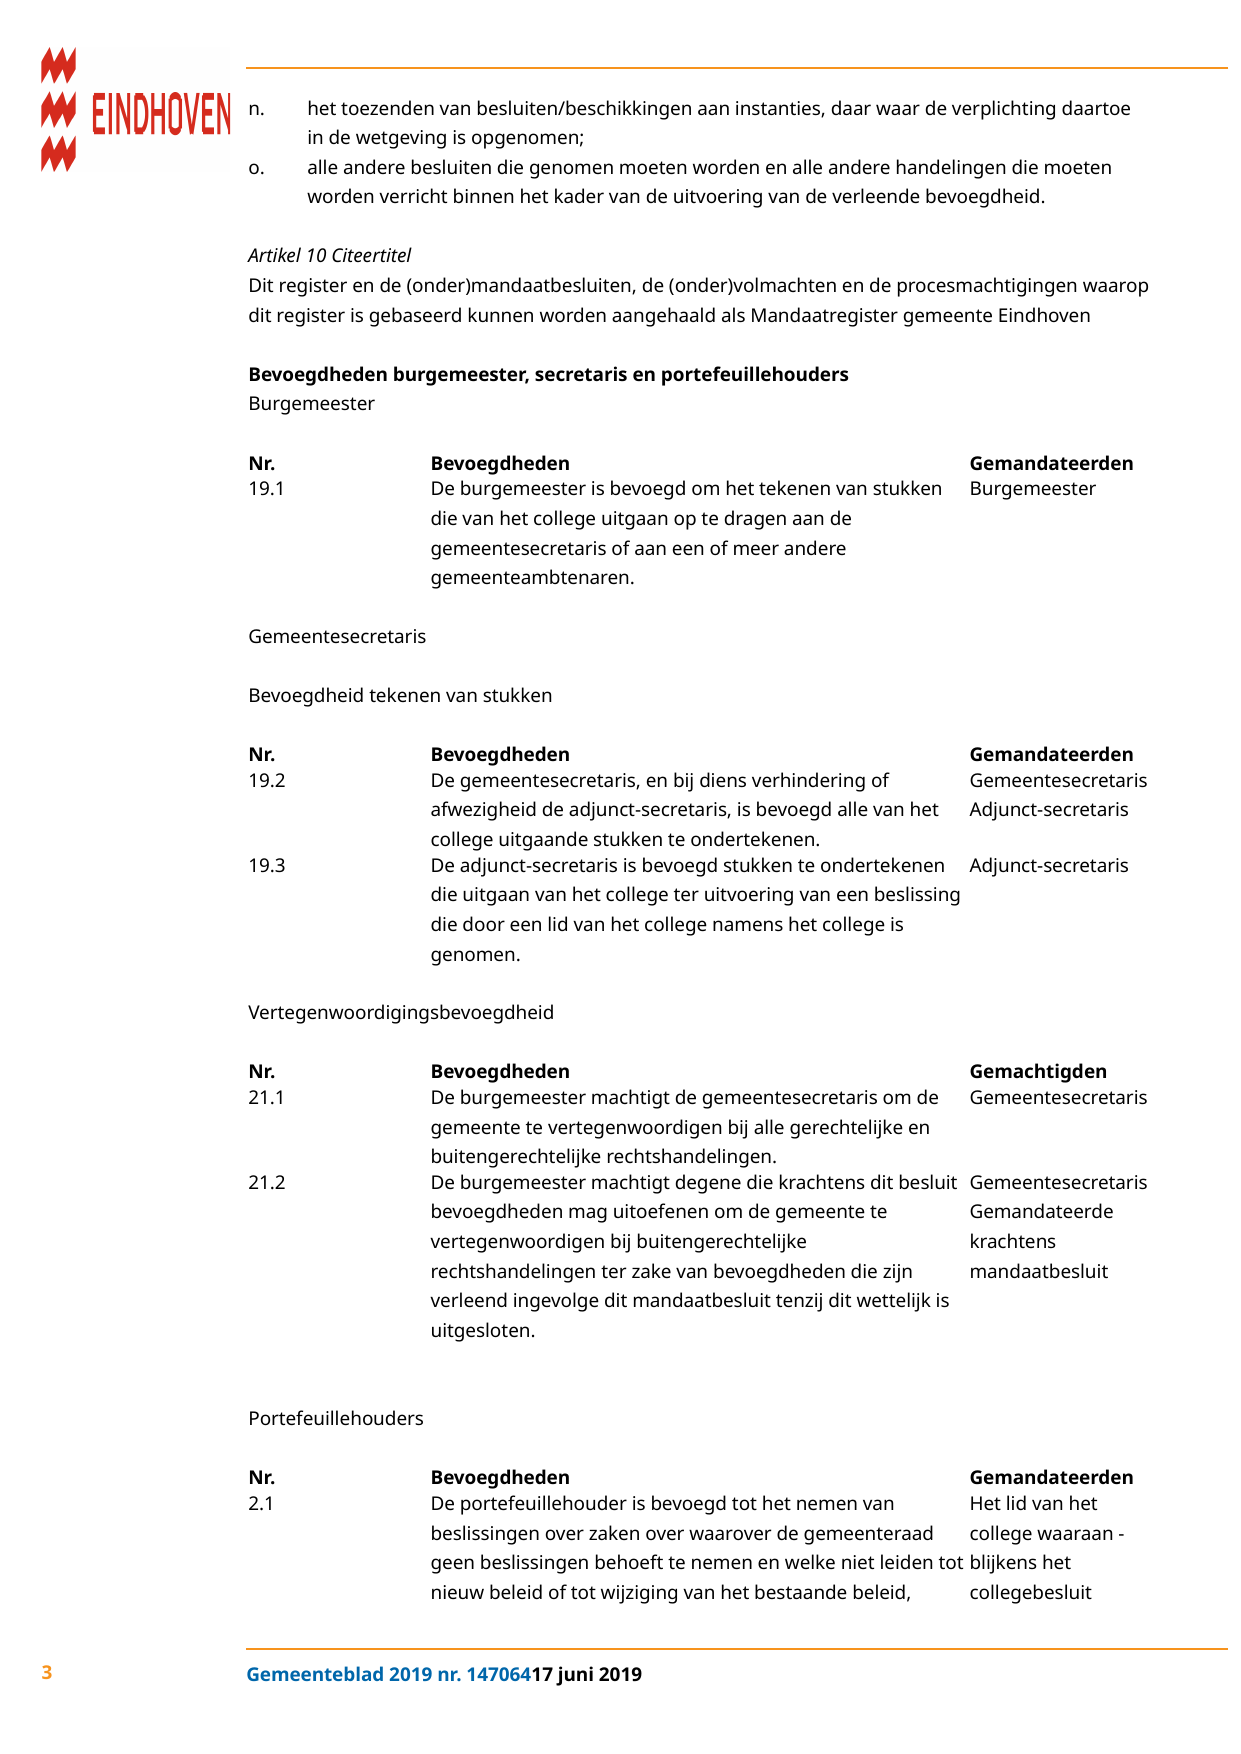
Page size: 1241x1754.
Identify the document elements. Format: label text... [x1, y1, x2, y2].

table_cell De burgemeester machtigt degene die krachtens dit besluit bevoegdheden mag uitoefenen om de gemeente te vertegenwoordigen bij buitengerechtelijke rechtshandelingen ter zake van bevoegdheden die zijn verleend ingevolge dit mandaatbesluit tenzij dit wettelijk is uitgesloten. [430, 1169, 969, 1372]
text Dit register en de (onder)mandaatbesluiten, de (onder)volmachten en de procesmachtigingen waarop dit register is gebaseerd kunnen worden aangehaald als Mandaatregister gemeente Eindhoven [248, 272, 1152, 328]
table_header Bevoegdheden [430, 741, 969, 767]
table_header Bevoegdheden [430, 1465, 969, 1490]
text Vertegenwoordigingsbevoegdheid [248, 999, 1152, 1025]
table_cell Burgemeester [969, 476, 1152, 590]
text Artikel 10 Citeertitel [248, 243, 1152, 268]
table_cell Gemeentesecretaris [969, 1084, 1152, 1169]
table_cell 19.2 [248, 767, 430, 852]
table_cell De burgemeester is bevoegd om het tekenen van stukken die van het college uitgaan op te dragen aan de gemeentesecretaris of aan een of meer andere gemeenteambtenaren. [430, 476, 969, 590]
table_header Nr. [248, 1059, 430, 1084]
table_cell 2.1 [248, 1490, 430, 1605]
table_cell Gemeentesecretaris Gemandateerde krachtens mandaatbesluit [969, 1169, 1152, 1372]
table_cell 19.1 [248, 476, 430, 590]
text Bevoegdheid tekenen van stukken [248, 682, 1152, 708]
table_cell 21.2 [248, 1169, 430, 1372]
table_header Nr. [248, 741, 430, 767]
table_cell Adjunct-secretaris [969, 852, 1152, 966]
text Portefeuillehouders [248, 1405, 1152, 1431]
text Bevoegdheden burgemeester, secretaris en portefeuillehouders [248, 361, 1152, 387]
table_cell De portefeuillehouder is bevoegd tot het nemen van beslissingen over zaken over waarover de gemeenteraad geen beslissingen behoeft te nemen en welke niet leiden tot nieuw beleid of tot wijziging van het bestaande beleid, [430, 1490, 969, 1605]
table_header Bevoegdheden [430, 450, 969, 476]
table_cell De gemeentesecretaris, en bij diens verhindering of afwezigheid de adjunct-secretaris, is bevoegd alle van het college uitgaande stukken te ondertekenen. [430, 767, 969, 852]
table_header Nr. [248, 1465, 430, 1490]
table_cell De adjunct-secretaris is bevoegd stukken te ondertekenen die uitgaan van het college ter uitvoering van een beslissing die door een lid van het college namens het college is genomen. [430, 852, 969, 966]
text Gemeentesecretaris [248, 623, 1152, 649]
table_header Gemachtigden [969, 1059, 1152, 1084]
table_header Nr. [248, 450, 430, 476]
table_cell De burgemeester machtigt de gemeentesecretaris om de gemeente te vertegenwoordigen bij alle gerechtelijke en buitengerechtelijke rechtshandelingen. [430, 1084, 969, 1169]
table_header Gemandateerden [969, 450, 1152, 476]
table_header Bevoegdheden [430, 1059, 969, 1084]
table_cell 19.3 [248, 852, 430, 966]
list alle andere besluiten die genomen moeten worden en alle andere handelingen die moeten worden verricht binnen het kader van de uitvoering van de verleende bevoegdheid. [248, 154, 1152, 209]
list het toezenden van besluiten/beschikkingen aan instanties, daar waar de verplichting daartoe in de wetgeving is opgenomen; [248, 95, 1152, 150]
table_header Gemandateerden [969, 1465, 1152, 1490]
table_cell 21.1 [248, 1084, 430, 1169]
table_cell Gemeentesecretaris Adjunct-secretaris [969, 767, 1152, 852]
table_header Gemandateerden [969, 741, 1152, 767]
text Burgemeester [248, 391, 1152, 416]
picture [41, 47, 231, 172]
table_cell Het lid van het college waaraan - blijkens het collegebesluit [969, 1490, 1152, 1605]
